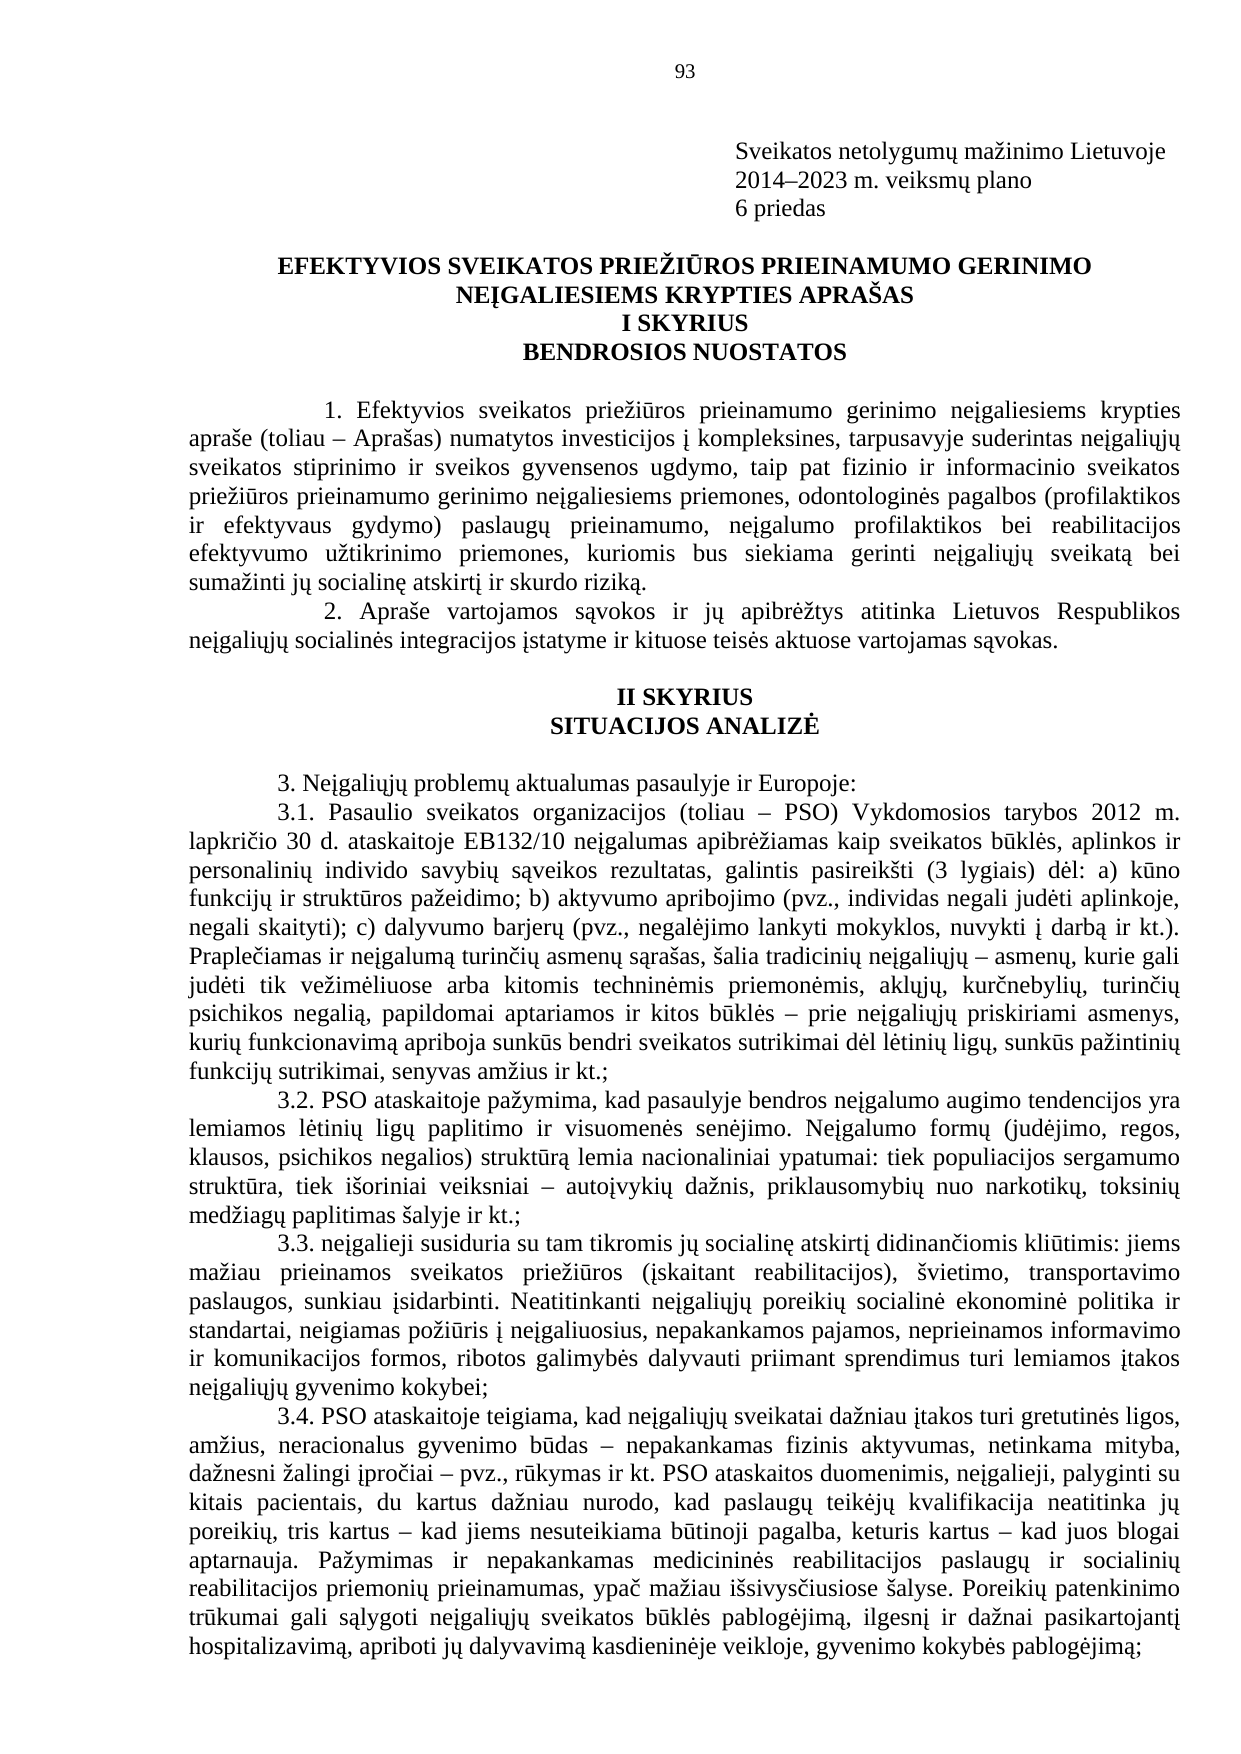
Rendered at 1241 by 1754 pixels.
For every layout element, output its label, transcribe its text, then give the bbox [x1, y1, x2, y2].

text II SKYRIUS [188, 682, 1181, 711]
text 3.1. Pasaulio sveikatos organizacijos (toliau – PSO) Vykdomosios tarybos 2012 m. lapkričio 30 d. ataskaitoje EB132/10 neįgalumas apibrėžiamas kaip sveikatos būklės, aplinkos ir personalinių individo savybių sąveikos rezultatas, galintis pasireikšti (3 lygiais) dėl: a) kūno funkcijų ir struktūros pažeidimo; b) aktyvumo apribojimo (pvz., individas negali judėti aplinkoje, negali skaityti); c) dalyvumo barjerų (pvz., negalėjimo lankyti mokyklos, nuvykti į darbą ir kt.). Praplečiamas ir neįgalumą turinčių asmenų sąrašas, šalia tradicinių neįgaliųjų – asmenų, kurie gali judėti tik vežimėliuose arba kitomis techninėmis priemonėmis, aklųjų, kurčnebylių, turinčių psichikos negalią, papildomai aptariamos ir kitos būklės – prie neįgaliųjų priskiriami asmenys, kurių funkcionavimą apriboja sunkūs bendri sveikatos sutrikimai dėl lėtinių ligų, sunkūs pažintinių funkcijų sutrikimai, senyvas amžius ir kt.; [188, 797, 1181, 1085]
text 6 priedas [188, 193, 1181, 222]
text 2. Apraše vartojamos sąvokos ir jų apibrėžtys atitinka Lietuvos Respublikos neįgaliųjų socialinės integracijos įstatyme ir kituose teisės aktuose vartojamas sąvokas. [188, 596, 1181, 653]
text SITUACIJOS ANALIZĖ [188, 711, 1181, 740]
text 3.2. PSO ataskaitoje pažymima, kad pasaulyje bendros neįgalumo augimo tendencijos yra lemiamos lėtinių ligų paplitimo ir visuomenės senėjimo. Neįgalumo formų (judėjimo, regos, klausos, psichikos negalios) struktūrą lemia nacionaliniai ypatumai: tiek populiacijos sergamumo struktūra, tiek išoriniai veiksniai – autoįvykių dažnis, priklausomybių nuo narkotikų, toksinių medžiagų paplitimas šalyje ir kt.; [188, 1085, 1181, 1228]
text 3. Neįgaliųjų problemų aktualumas pasaulyje ir Europoje: [188, 768, 1181, 797]
text EFEKTYVIOS SVEIKATOS PRIEŽIŪROS PRIEINAMUMO GERINIMO NEĮGALIESIEMS KRYPTIES APRAŠAS [188, 251, 1181, 308]
text 1. Efektyvios sveikatos priežiūros prieinamumo gerinimo neįgaliesiems krypties apraše (toliau – Aprašas) numatytos investicijos į kompleksines, tarpusavyje suderintas neįgaliųjų sveikatos stiprinimo ir sveikos gyvensenos ugdymo, taip pat fizinio ir informacinio sveikatos priežiūros prieinamumo gerinimo neįgaliesiems priemones, odontologinės pagalbos (profilaktikos ir efektyvaus gydymo) paslaugų prieinamumo, neįgalumo profilaktikos bei reabilitacijos efektyvumo užtikrinimo priemones, kuriomis bus siekiama gerinti neįgaliųjų sveikatą bei sumažinti jų socialinę atskirtį ir skurdo riziką. [188, 395, 1181, 596]
text BENDROSIOS NUOSTATOS [188, 337, 1181, 366]
text 2014–2023 m. veiksmų plano [188, 165, 1181, 193]
text 3.3. neįgalieji susiduria su tam tikromis jų socialinę atskirtį didinančiomis kliūtimis: jiems mažiau prieinamos sveikatos priežiūros (įskaitant reabilitacijos), švietimo, transportavimo paslaugos, sunkiau įsidarbinti. Neatitinkanti neįgaliųjų poreikių socialinė ekonominė politika ir standartai, neigiamas požiūris į neįgaliuosius, nepakankamos pajamos, neprieinamos informavimo ir komunikacijos formos, ribotos galimybės dalyvauti priimant sprendimus turi lemiamos įtakos neįgaliųjų gyvenimo kokybei; [188, 1228, 1181, 1401]
text Sveikatos netolygumų mažinimo Lietuvoje [188, 136, 1181, 165]
text 3.4. PSO ataskaitoje teigiama, kad neįgaliųjų sveikatai dažniau įtakos turi gretutinės ligos, amžius, neracionalus gyvenimo būdas – nepakankamas fizinis aktyvumas, netinkama mityba, dažnesni žalingi įpročiai – pvz., rūkymas ir kt. PSO ataskaitos duomenimis, neįgalieji, palyginti su kitais pacientais, du kartus dažniau nurodo, kad paslaugų teikėjų kvalifikacija neatitinka jų poreikių, tris kartus – kad jiems nesuteikiama būtinoji pagalba, keturis kartus – kad juos blogai aptarnauja. Pažymimas ir nepakankamas medicininės reabilitacijos paslaugų ir socialinių reabilitacijos priemonių prieinamumas, ypač mažiau išsivysčiusiose šalyse. Poreikių patenkinimo trūkumai gali sąlygoti neįgaliųjų sveikatos būklės pablogėjimą, ilgesnį ir dažnai pasikartojantį hospitalizavimą, apriboti jų dalyvavimą kasdieninėje veikloje, gyvenimo kokybės pablogėjimą; [188, 1401, 1181, 1660]
text I SKYRIUS [188, 308, 1181, 337]
